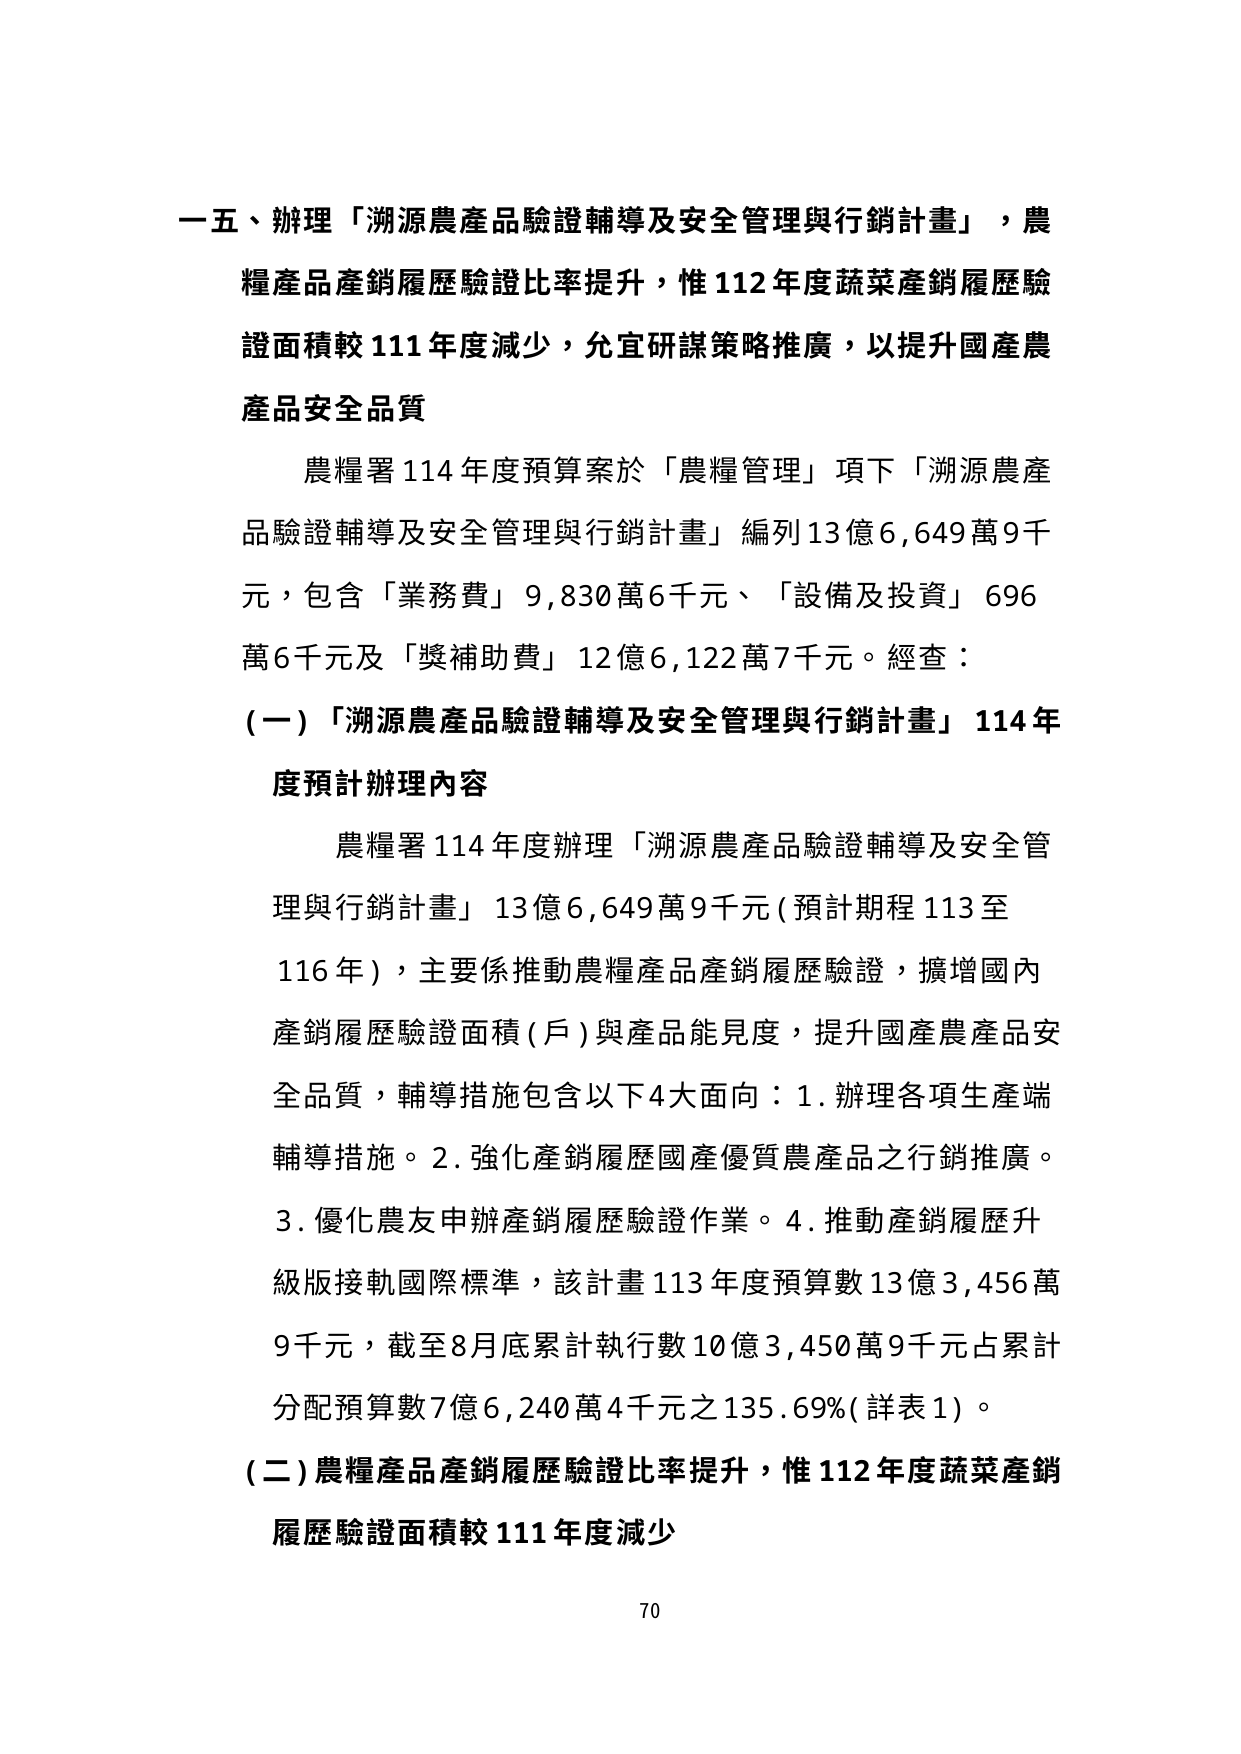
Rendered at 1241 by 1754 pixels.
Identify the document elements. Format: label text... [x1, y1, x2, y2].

text (一)「溯源農產品驗證輔導及安全管理與行銷計畫」114年度預計辦理內容 [236, 677, 1063, 802]
text 農糧署114年度辦理「溯源農產品驗證輔導及安全管理與行銷計畫」13億6,649萬9千元(預計期程113至116年)，主要係推動農糧產品產銷履歷驗證，擴增國內產銷履歷驗證面積(戶)與產品能見度，提升國產農產品安全品質，輔導措施包含以下4大面向：1.辦理各項生產端輔導措施。2.強化產銷履歷國產優質農產品之行銷推廣。3.優化農友申辦產銷履歷驗證作業。4.推動產銷履歷升級版接軌國際標準，該計畫113年度預算數13億3,456萬9千元，截至8月底累計執行數10億3,450萬9千元占累計分配預算數7億6,240萬4千元之135.69%(詳表1)。 [266, 802, 1063, 1427]
text 農糧署114年度預算案於「農糧管理」項下「溯源農產品驗證輔導及安全管理與行銷計畫」編列13億6,649萬9千元，包含「業務費」9,830萬6千元、「設備及投資」696萬6千元及「獎補助費」12億6,122萬7千元。經查： [236, 427, 1063, 677]
text (二)農糧產品產銷履歷驗證比率提升，惟112年度蔬菜產銷履歷驗證面積較111年度減少 [236, 1427, 1063, 1552]
text 一五、辦理「溯源農產品驗證輔導及安全管理與行銷計畫」，農糧產品產銷履歷驗證比率提升，惟112年度蔬菜產銷履歷驗證面積較111年度減少，允宜研謀策略推廣，以提升國產農產品安全品質 [177, 177, 1063, 427]
